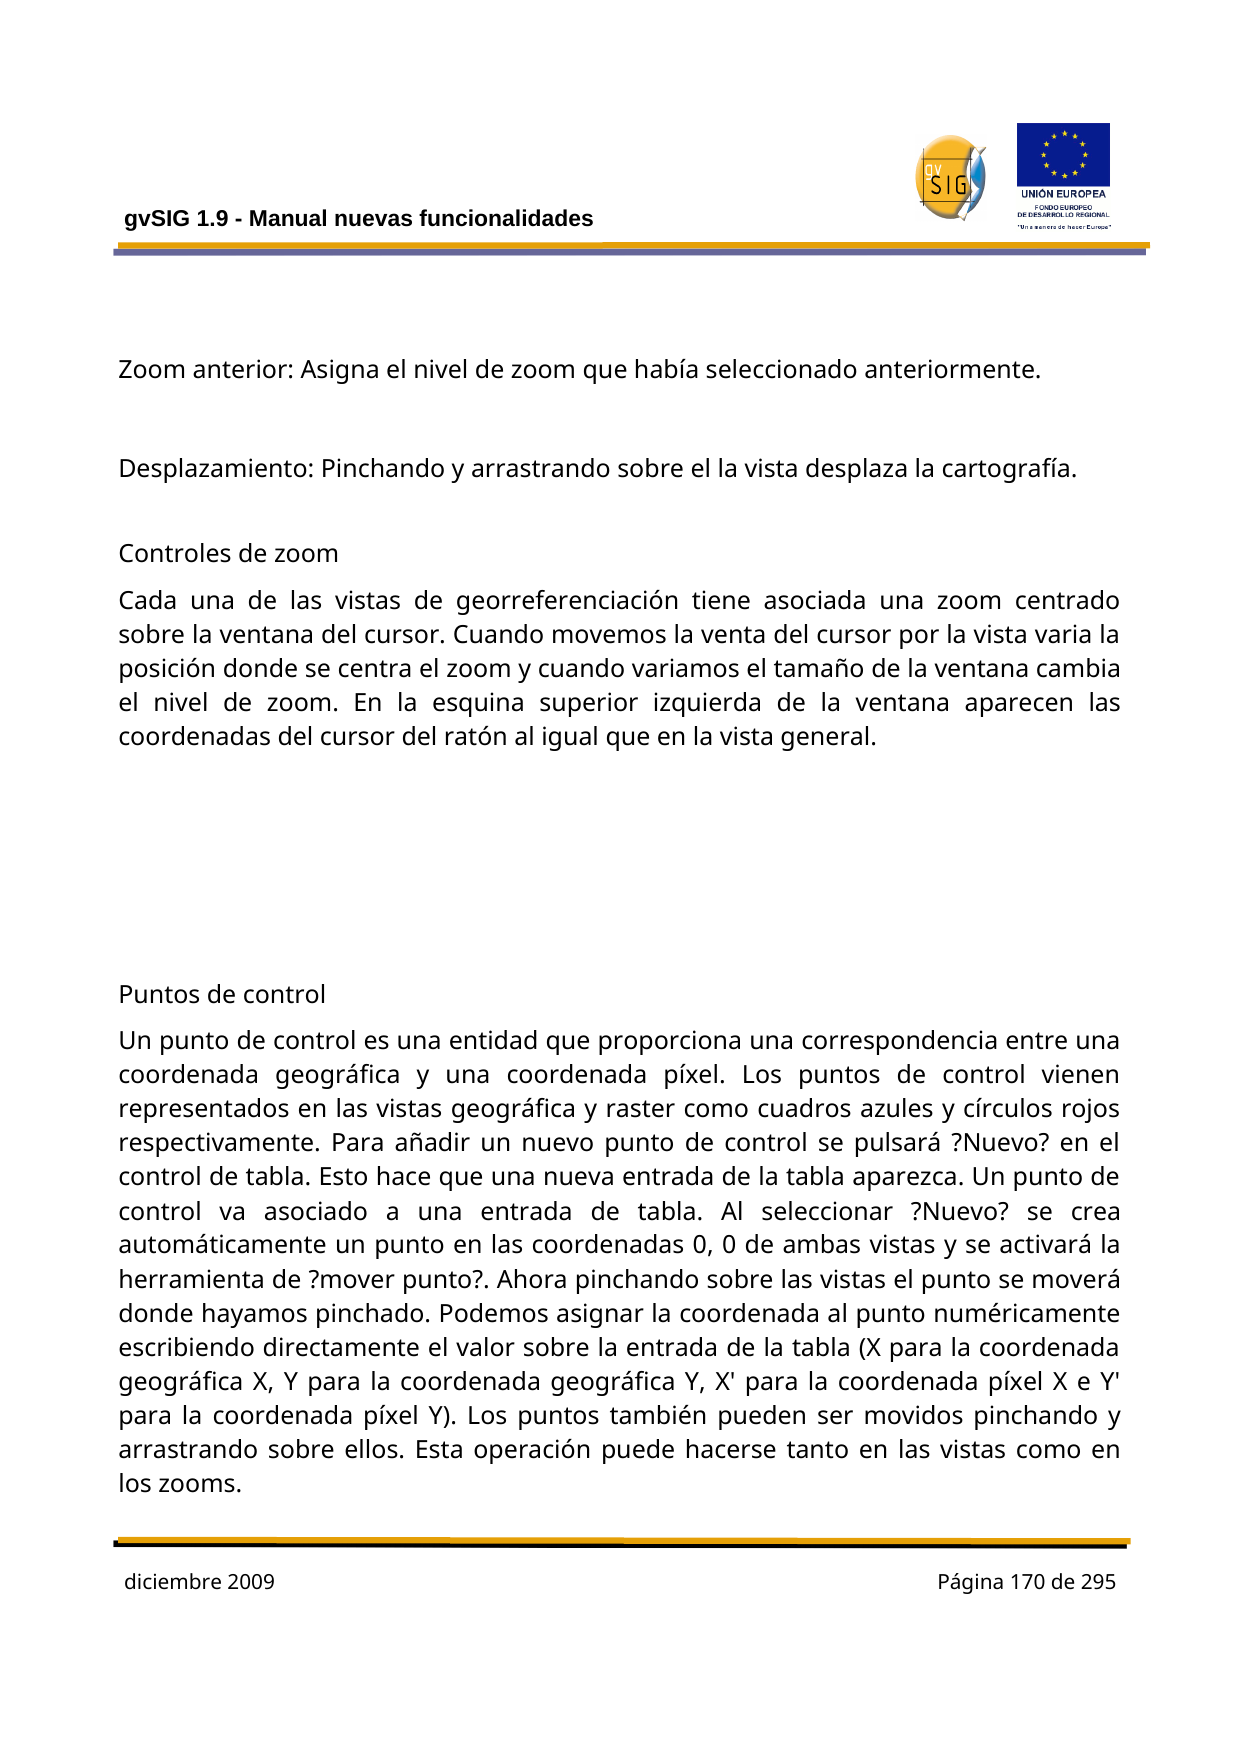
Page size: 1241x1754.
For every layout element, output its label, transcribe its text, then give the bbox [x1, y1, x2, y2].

text Puntos de control [118, 976, 1122, 1010]
picture [914, 134, 987, 222]
text Cada una de las vistas de georreferenciación tiene asociada una zoom centrado sobre la ventana del cursor. Cuando movemos la venta del cursor por la vista varia la posición donde se centra el zoom y cuando variamos el tamaño de la ventana cambia el nivel de zoom. En la esquina superior izquierda de la ventana aparecen las coordenadas del cursor del ratón al igual que en la vista general. [118, 582, 1122, 753]
text Controles de zoom [118, 536, 1122, 570]
picture [1015, 123, 1112, 232]
text Desplazamiento: Pinchando y arrastrando sobre el la vista desplaza la cartografía. [118, 450, 1122, 484]
text Un punto de control es una entidad que proporciona una correspondencia entre una coordenada geográfica y una coordenada píxel. Los puntos de control vienen representados en las vistas geográfica y raster como cuadros azules y círculos rojos respectivamente. Para añadir un nuevo punto de control se pulsará ?Nuevo? en el control de tabla. Esto hace que una nueva entrada de la tabla aparezca. Un punto de control va asociado a una entrada de tabla. Al seleccionar ?Nuevo? se crea automáticamente un punto en las coordenadas 0, 0 de ambas vistas y se activará la herramienta de ?mover punto?. Ahora pinchando sobre las vistas el punto se moverá donde hayamos pinchado. Podemos asignar la coordenada al punto numéricamente escribiendo directamente el valor sobre la entrada de la tabla (X para la coordenada geográfica X, Y para la coordenada geográfica Y, X' para la coordenada píxel X e Y' para la coordenada píxel Y). Los puntos también pueden ser movidos pinchando y arrastrando sobre ellos. Esta operación puede hacerse tanto en las vistas como en los zooms. [118, 1023, 1122, 1500]
text Zoom anterior: Asigna el nivel de zoom que había seleccionado anteriormente. [118, 352, 1122, 386]
